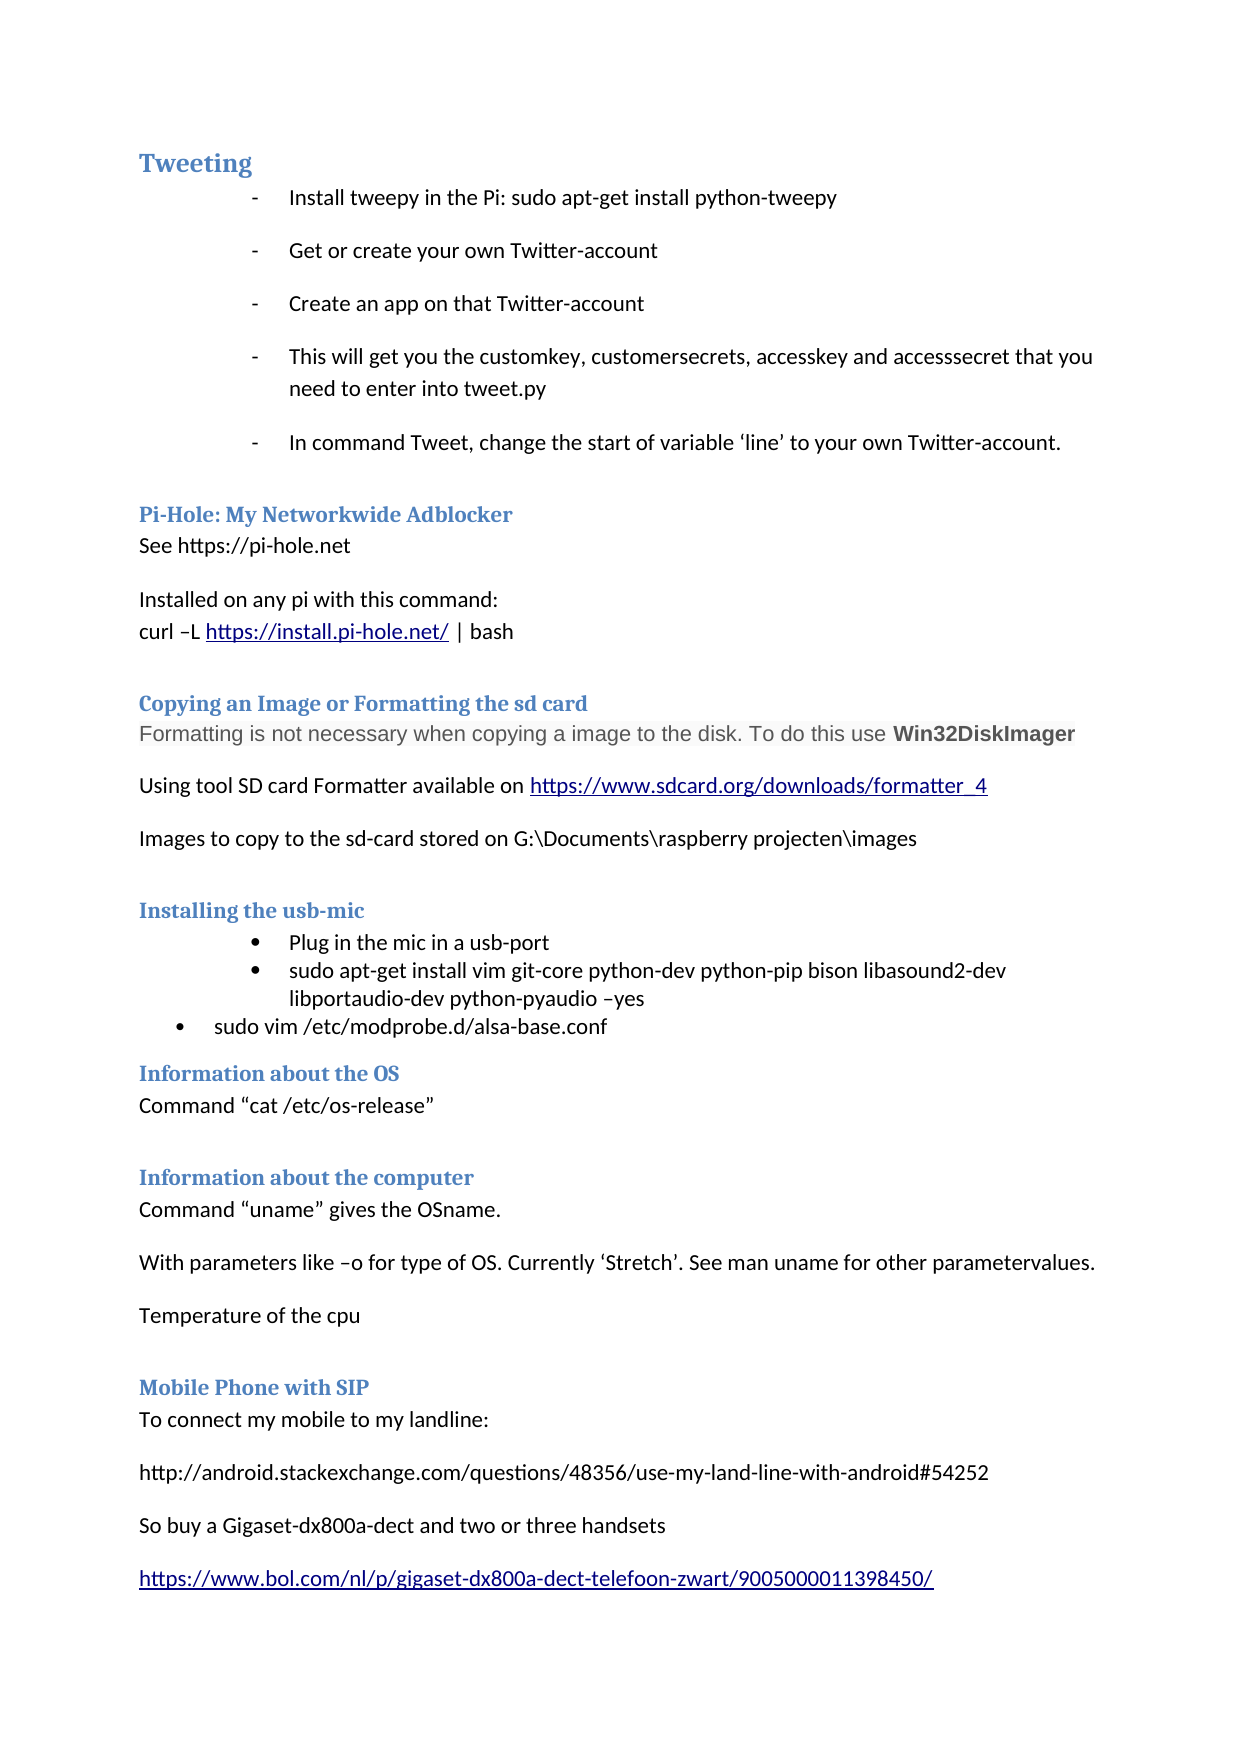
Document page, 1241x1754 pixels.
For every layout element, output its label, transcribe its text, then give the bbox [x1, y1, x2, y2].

text https://www.bol.com/nl/p/gigaset-dx800a-dect-telefoon-zwart/9005000011398450/ [139, 1564, 1101, 1592]
text Installed on any pi with this command: curl –L https://install.pi-hole.net/ | bash [139, 585, 1101, 645]
list In command Tweet, change the start of variable ‘line’ to your own Twitter-account. [251, 428, 1101, 456]
list Plug in the mic in a usb-port [251, 928, 1101, 956]
text Command “uname” gives the OSname. [139, 1195, 1101, 1223]
list Create an app on that Twitter-account [251, 289, 1101, 317]
list sudo vim /etc/modprobe.d/alsa-base.conf [176, 1012, 1101, 1040]
subtitle Mobile Phone with SIP [139, 1375, 1101, 1401]
list sudo apt-get install vim git-core python-dev python-pip bison libasound2-dev libportaudio-dev python-pyaudio –yes [251, 956, 1101, 1012]
list Install tweepy in the Pi: sudo apt-get install python-tweepy [251, 183, 1101, 211]
text Command “cat /etc/os-release” [139, 1091, 1101, 1119]
text http://android.stackexchange.com/questions/48356/use-my-land-line-with-android#54252 [139, 1458, 1101, 1486]
text With parameters like –o for type of OS. Currently ‘Stretch’. See man uname for other parametervalues. [139, 1248, 1101, 1276]
text Formatting is not necessary when copying a image to the disk. To do this use Win32DiskImager [139, 721, 1101, 746]
text Using tool SD card Formatter available on https://www.sdcard.org/downloads/formatter_4 [139, 771, 1101, 799]
text So buy a Gigaset-dx800a-dect and two or three handsets [139, 1511, 1101, 1539]
text To connect my mobile to my landline: [139, 1405, 1101, 1433]
subtitle Pi-Hole: My Networkwide Adblocker [139, 501, 1101, 528]
text See https://pi-hole.net [139, 532, 1101, 560]
text Temperature of the cpu [139, 1301, 1101, 1329]
subtitle Information about the computer [139, 1165, 1101, 1191]
text Tweeting [139, 148, 1101, 179]
subtitle Information about the OS [139, 1061, 1101, 1087]
list Get or create your own Twitter-account [251, 236, 1101, 264]
text Installing the usb-mic [139, 898, 1101, 924]
text Images to copy to the sd-card stored on G:\Documents\raspberry projecten\images [139, 824, 1101, 852]
list This will get you the customkey, customersecrets, accesskey and accesssecret that you need to enter into tweet.py [251, 342, 1101, 403]
subtitle Copying an Image or Formatting the sd card [139, 691, 1101, 717]
